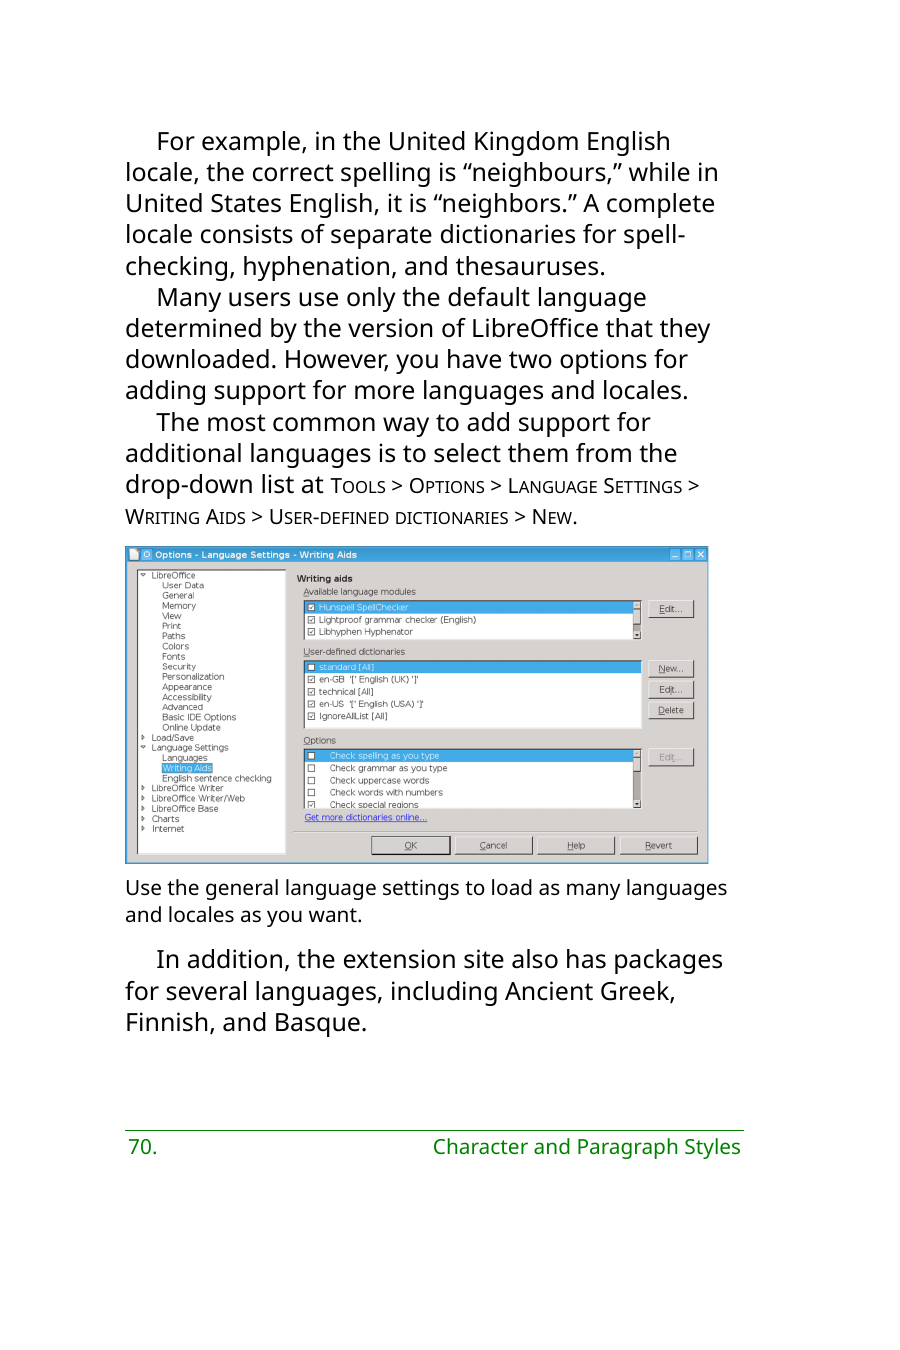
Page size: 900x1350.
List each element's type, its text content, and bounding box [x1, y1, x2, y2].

text In addition, the extension site also has packages for several languages, including Ancient Greek, Finnish, and Basque. [125, 944, 744, 1037]
picture [125, 546, 709, 864]
table_cell Use the general language settings to load as many languages and locales as you want. [125, 866, 744, 928]
text The most common way to add support for additional languages is to select them from the drop-down list at Tools > Options > Language Settings > Writing Aids > User-defined dictionaries > New. [125, 406, 744, 531]
text Many users use only the default language determined by the version of LibreOffice that they downloaded. However, you have two options for adding support for more languages and locales. [125, 281, 744, 406]
text For example, in the United Kingdom English locale, the correct spelling is “neighbours,” while in United States English, it is “neighbors.” A complete locale consists of separate dictionaries for spell-checking, hyphenation, and thesauruses. [125, 125, 744, 281]
table_header [125, 547, 744, 866]
